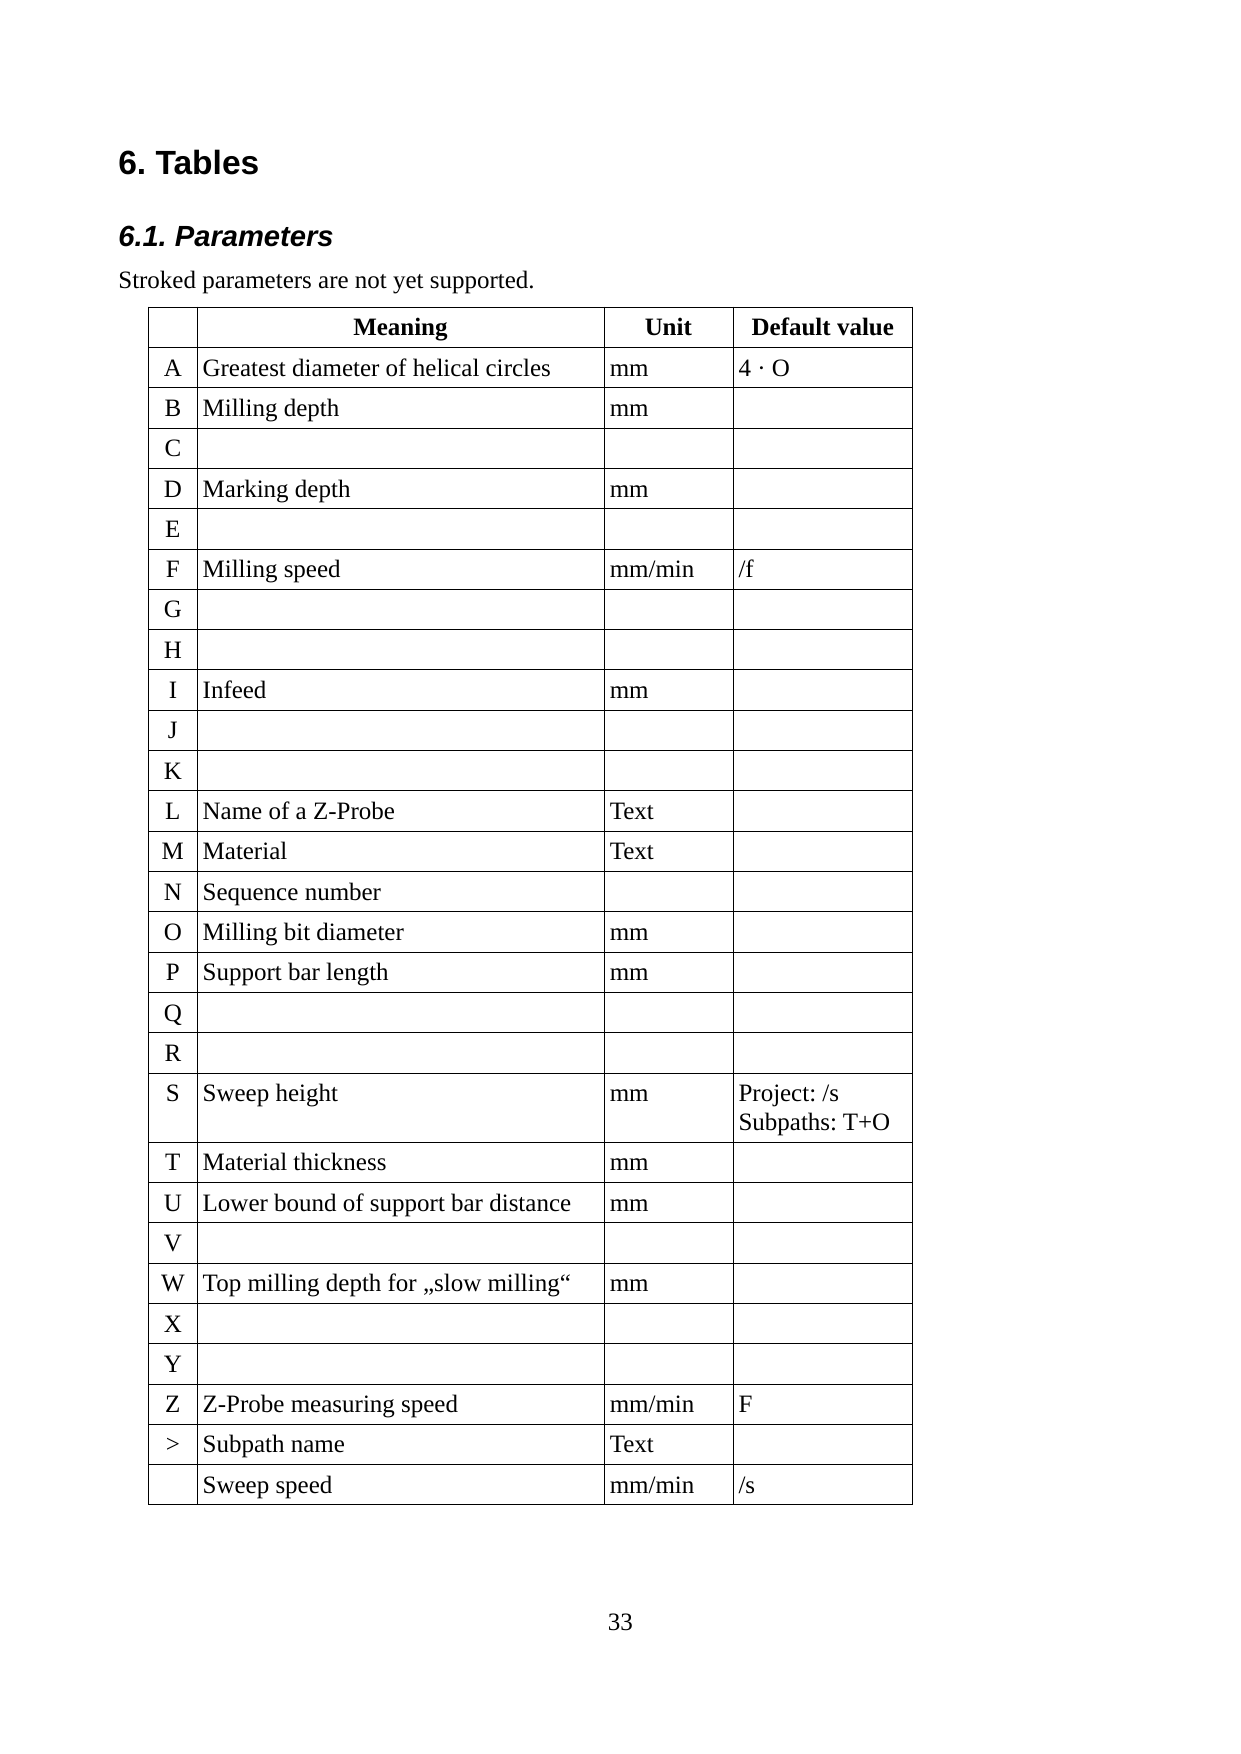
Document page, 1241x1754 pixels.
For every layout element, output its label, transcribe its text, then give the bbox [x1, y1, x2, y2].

table_cell /s [734, 1465, 912, 1504]
table_cell X [149, 1304, 197, 1343]
table_cell B [149, 388, 197, 427]
table_cell [734, 429, 912, 468]
table_cell Name of a Z-Probe [198, 791, 604, 831]
table_cell [605, 1344, 733, 1383]
table_cell Z-Probe measuring speed [198, 1385, 604, 1424]
table_cell [605, 993, 733, 1032]
table_cell [198, 630, 604, 669]
table_cell Sweep speed [198, 1465, 604, 1504]
table_cell O [149, 912, 197, 952]
table_cell [734, 872, 912, 911]
table_cell Top milling depth for „slow milling“ [198, 1264, 604, 1303]
table_cell Greatest diameter of helical circles [198, 348, 604, 387]
table_cell [734, 630, 912, 669]
table_cell [734, 670, 912, 710]
table_cell T [149, 1143, 197, 1182]
table_cell [734, 711, 912, 750]
table_cell [734, 1264, 912, 1303]
table_cell D [149, 469, 197, 508]
table_cell E [149, 509, 197, 548]
subtitle 6. Tables [118, 143, 1122, 182]
table_cell K [149, 751, 197, 790]
table_cell [198, 711, 604, 750]
table_cell mm [605, 469, 733, 508]
table_cell [734, 1344, 912, 1383]
table_cell M [149, 832, 197, 871]
table_cell [734, 1143, 912, 1182]
table_cell mm [605, 670, 733, 710]
table_cell [198, 993, 604, 1032]
table_cell [734, 1033, 912, 1072]
table_cell I [149, 670, 197, 710]
table_cell S [149, 1074, 197, 1142]
table_cell [198, 1033, 604, 1072]
table_cell [605, 509, 733, 548]
table_cell C [149, 429, 197, 468]
table_cell [605, 590, 733, 629]
table_cell Text [605, 1425, 733, 1464]
table_cell Material thickness [198, 1143, 604, 1182]
table_cell [605, 751, 733, 790]
table_cell [734, 469, 912, 508]
table_cell G [149, 590, 197, 629]
table_cell mm [605, 1183, 733, 1222]
table_cell mm [605, 1143, 733, 1182]
table_cell [734, 1425, 912, 1464]
table_cell [734, 388, 912, 427]
table_cell [734, 1304, 912, 1343]
table_cell Q [149, 993, 197, 1032]
table_cell Y [149, 1344, 197, 1383]
table_cell mm [605, 953, 733, 992]
table_cell mm [605, 912, 733, 952]
table_cell mm [605, 1264, 733, 1303]
table_cell Text [605, 832, 733, 871]
table_cell [734, 953, 912, 992]
table_cell Support bar length [198, 953, 604, 992]
table_cell Project: /s Subpaths: T+O [734, 1074, 912, 1142]
table_cell [198, 509, 604, 548]
table_cell F [734, 1385, 912, 1424]
table_cell [198, 1304, 604, 1343]
table_cell Milling speed [198, 550, 604, 589]
table_cell [605, 1033, 733, 1072]
table_cell A [149, 348, 197, 387]
table_cell > [149, 1425, 197, 1464]
table_header [149, 308, 197, 347]
table_cell [149, 1465, 197, 1504]
table_cell N [149, 872, 197, 911]
table_cell [734, 1223, 912, 1262]
table_cell /f [734, 550, 912, 589]
table_cell [198, 429, 604, 468]
table_cell mm [605, 388, 733, 427]
table_cell Milling bit diameter [198, 912, 604, 952]
table_cell [734, 912, 912, 952]
table_cell mm/min [605, 1385, 733, 1424]
table_cell F [149, 550, 197, 589]
table_cell Material [198, 832, 604, 871]
table_cell [605, 1223, 733, 1262]
table_cell [198, 751, 604, 790]
table_cell 4 · O [734, 348, 912, 387]
table_cell W [149, 1264, 197, 1303]
table_cell Subpath name [198, 1425, 604, 1464]
table_cell R [149, 1033, 197, 1072]
table_cell U [149, 1183, 197, 1222]
table_cell [605, 429, 733, 468]
table_cell [734, 832, 912, 871]
table_cell P [149, 953, 197, 992]
table_cell H [149, 630, 197, 669]
table_cell [734, 993, 912, 1032]
table_cell J [149, 711, 197, 750]
table_cell [734, 590, 912, 629]
subtitle 6.1. Parameters [118, 219, 1122, 253]
table_cell Marking depth [198, 469, 604, 508]
table_cell [734, 751, 912, 790]
table_cell V [149, 1223, 197, 1262]
table_cell [605, 711, 733, 750]
table_cell Milling depth [198, 388, 604, 427]
table_cell [605, 1304, 733, 1343]
table_cell Sweep height [198, 1074, 604, 1142]
table_cell mm [605, 1074, 733, 1142]
table_cell L [149, 791, 197, 831]
table_header Unit [605, 308, 733, 347]
table_cell [734, 791, 912, 831]
text Stroked parameters are not yet supported. [118, 265, 1122, 294]
table_header Default value [734, 308, 912, 347]
table_cell [734, 1183, 912, 1222]
table_cell [605, 630, 733, 669]
table_cell [734, 509, 912, 548]
table_cell Z [149, 1385, 197, 1424]
table_cell mm/min [605, 1465, 733, 1504]
table_cell [198, 590, 604, 629]
table_cell [198, 1223, 604, 1262]
table_cell mm [605, 348, 733, 387]
table_cell [198, 1344, 604, 1383]
table_cell Infeed [198, 670, 604, 710]
table_cell Lower bound of support bar distance [198, 1183, 604, 1222]
table_cell Text [605, 791, 733, 831]
table_cell mm/min [605, 550, 733, 589]
table_header Meaning [198, 308, 604, 347]
table_cell [605, 872, 733, 911]
table_cell Sequence number [198, 872, 604, 911]
